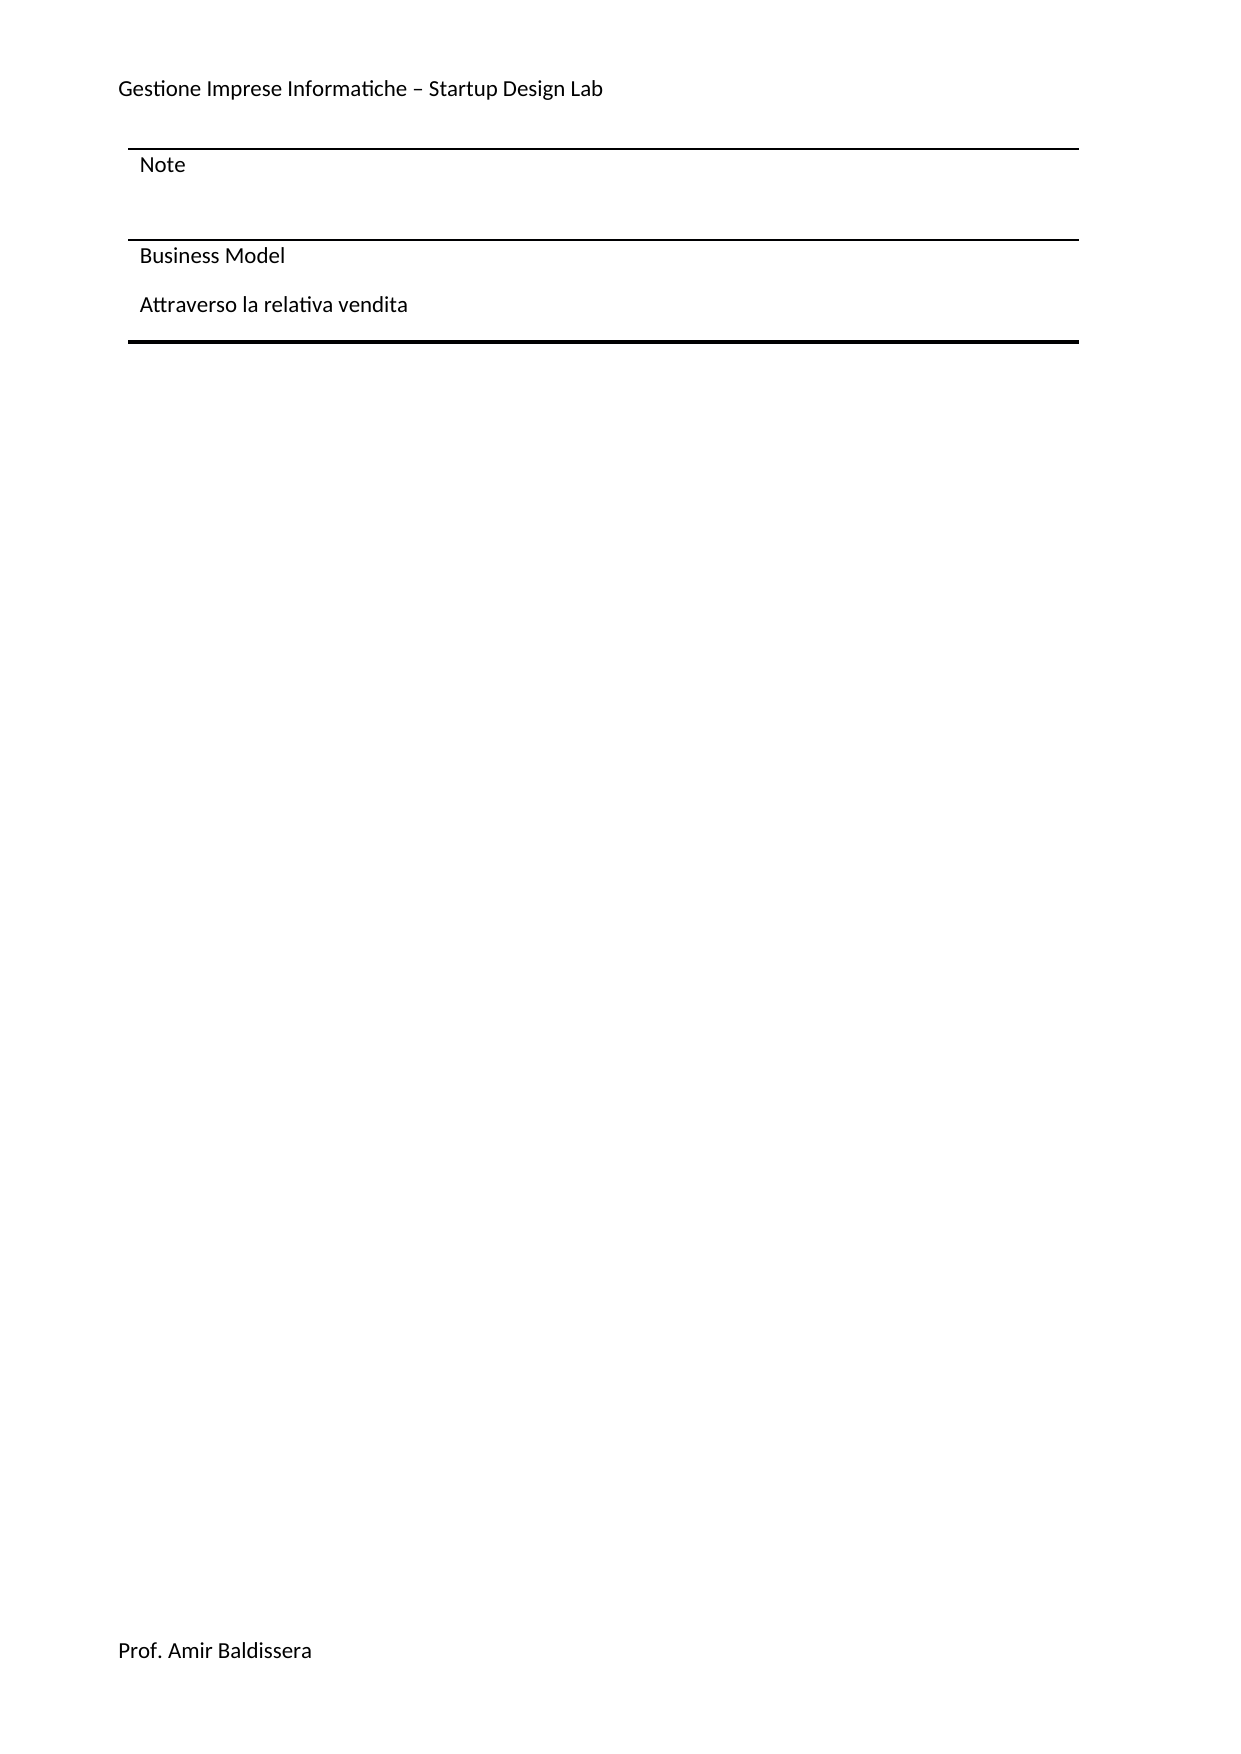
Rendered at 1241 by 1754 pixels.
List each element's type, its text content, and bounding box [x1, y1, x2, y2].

table_cell Note [128, 150, 1078, 239]
table_cell Business Model Attraverso la relativa vendita [128, 241, 1078, 339]
